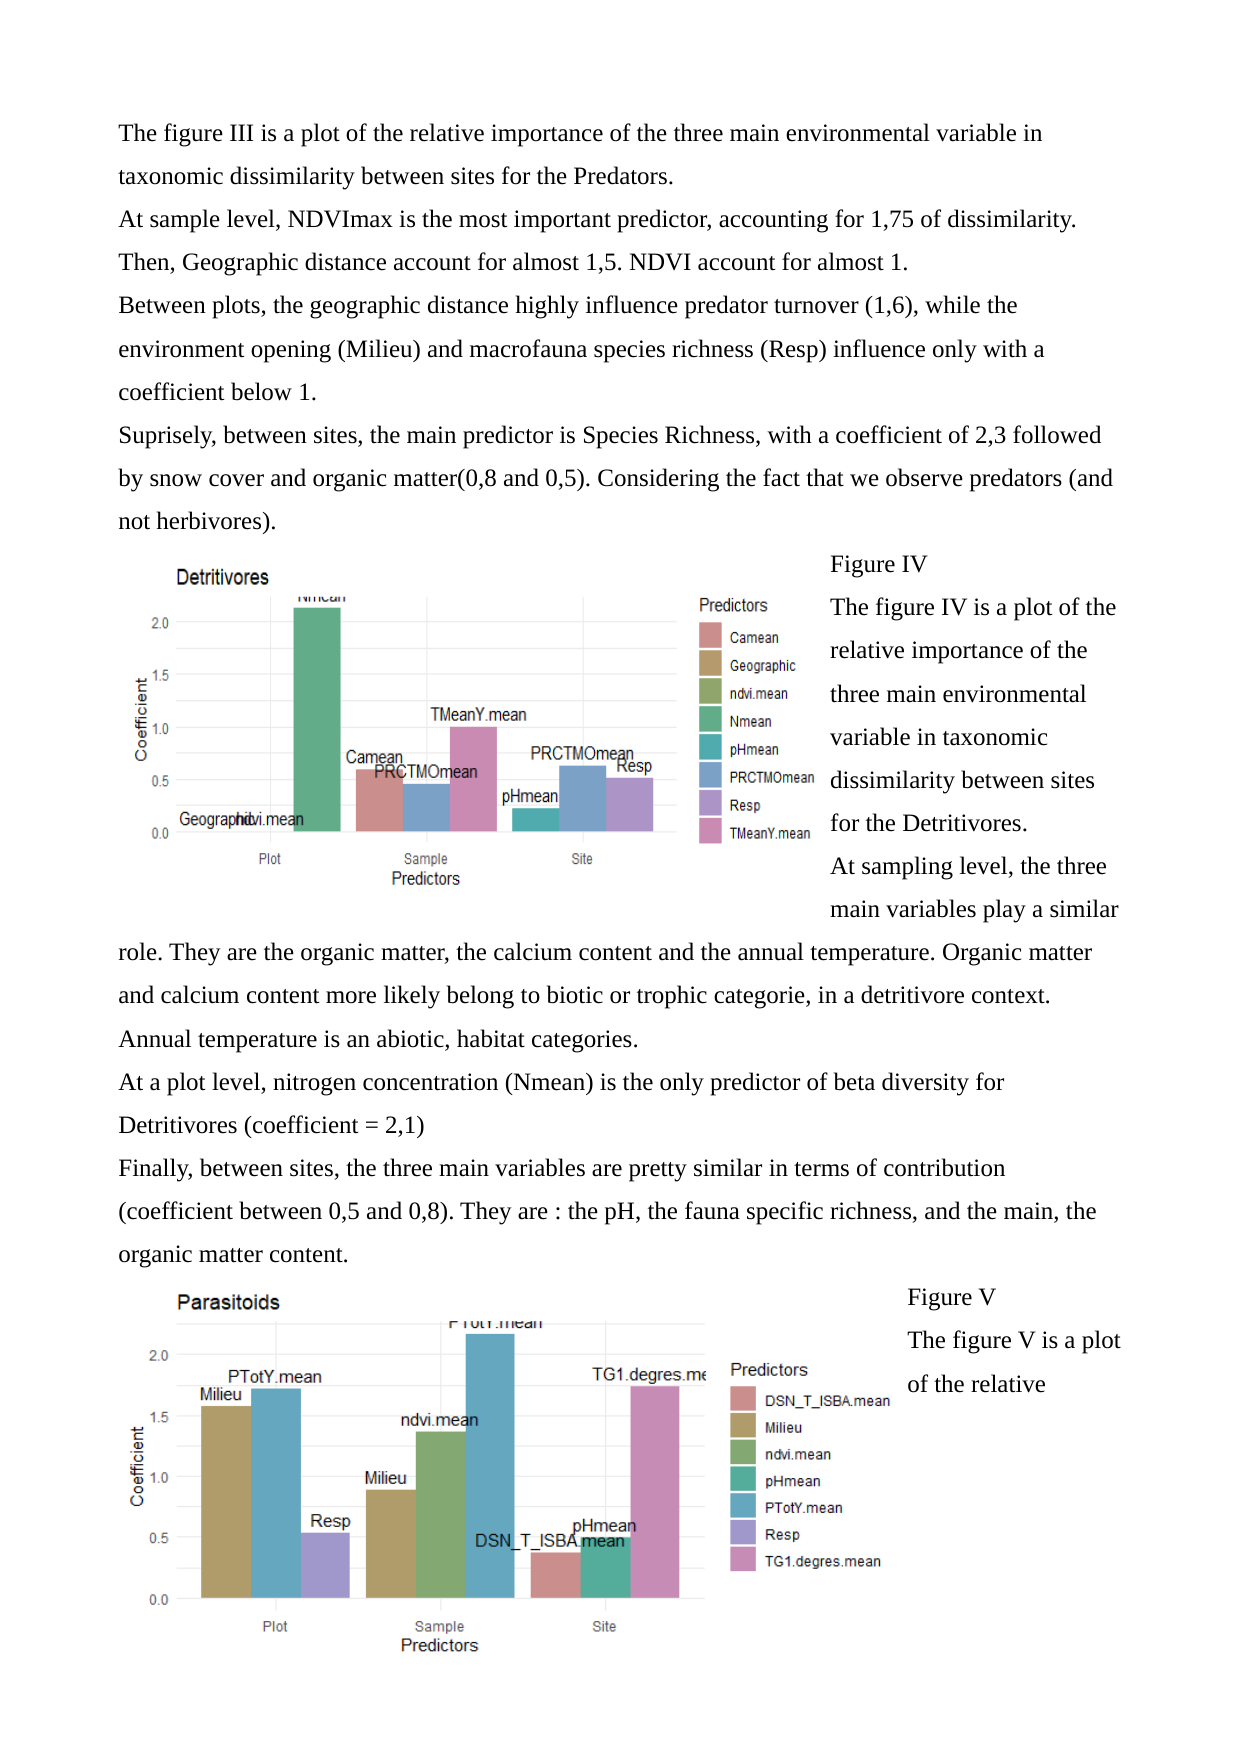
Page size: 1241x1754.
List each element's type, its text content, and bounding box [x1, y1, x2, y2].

text At sampling level, the three main variables play a similar role. They are the organic matter, the calcium content and the annual temperature. Organic matter and calcium content more likely belong to biotic or trophic categorie, in a detritivore context. Annual temperature is an abiotic, habitat categories. [118, 851, 1122, 1052]
text The figure IV is a plot of the relative importance of the three main environmental variable in taxonomic dissimilarity between sites for the Detritivores. [830, 592, 1122, 837]
picture [126, 558, 830, 897]
text Figure V [118, 1282, 1122, 1311]
picture [120, 1284, 908, 1663]
text Figure IV [118, 549, 1122, 578]
text At sample level, NDVImax is the most important predictor, accounting for 1,75 of dissimilarity. Then, Geographic distance account for almost 1,5. NDVI account for almost 1. Between plots, the geographic distance highly influence predator turnover (1,6), while the environment opening (Milieu) and macrofauna species richness (Resp) influence only with a coefficient below 1. [118, 204, 1122, 406]
text Suprisely, between sites, the main predictor is Species Richness, with a coefficient of 2,3 followed by snow cover and organic matter(0,8 and 0,5). Considering the fact that we observe predators (and not herbivores). [118, 420, 1122, 535]
text The figure III is a plot of the relative importance of the three main environmental variable in taxonomic dissimilarity between sites for the Predators. [118, 118, 1122, 190]
text At a plot level, nitrogen concentration (Nmean) is the only predictor of beta diversity for Detritivores (coefficient = 2,1) [118, 1067, 1122, 1139]
text The figure V is a plot of the relative [908, 1326, 1122, 1397]
text Finally, between sites, the three main variables are pretty similar in terms of contribution (coefficient between 0,5 and 0,8). They are : the pH, the fauna specific richness, and the main, the organic matter content. [118, 1153, 1122, 1268]
